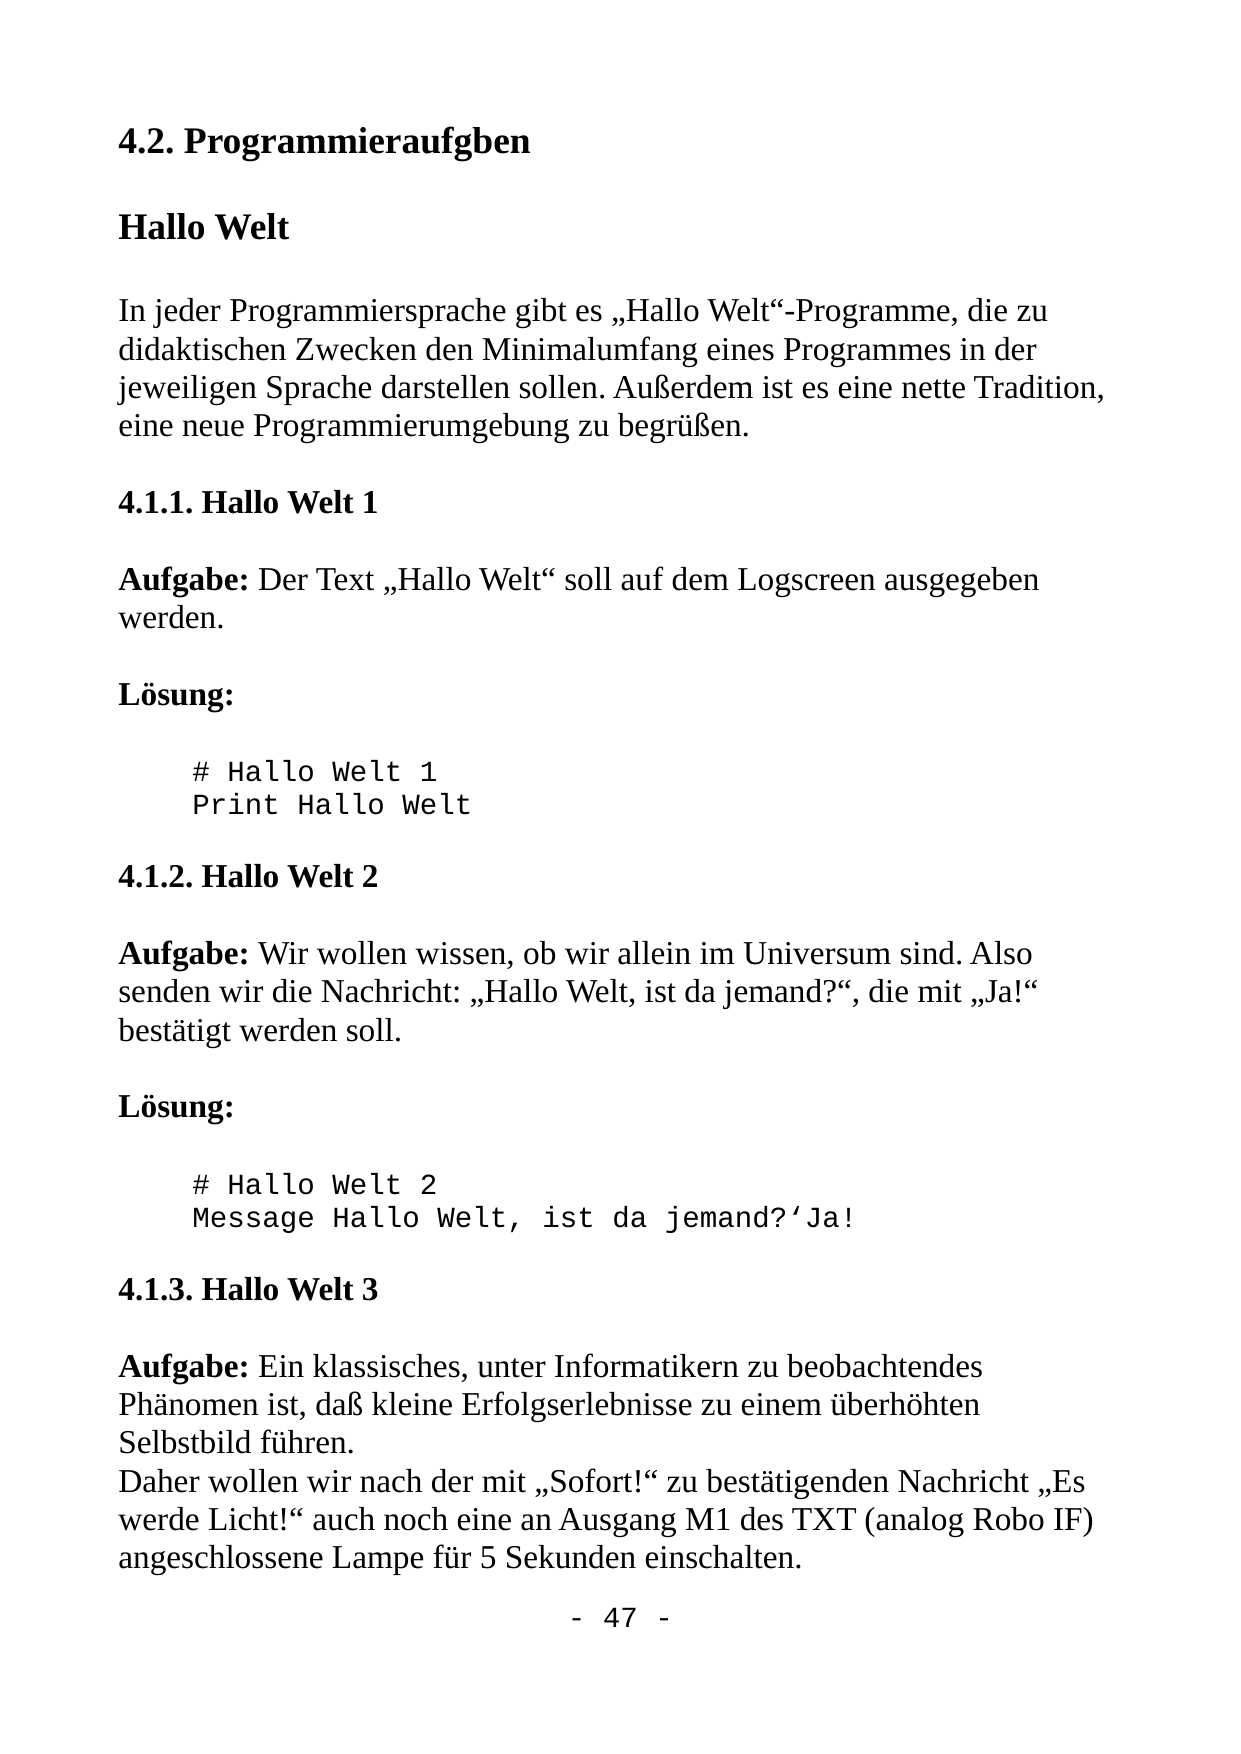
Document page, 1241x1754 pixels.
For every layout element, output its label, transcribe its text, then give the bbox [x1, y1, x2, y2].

text 4.1.3. Hallo Welt 3 [118, 1269, 1122, 1307]
text Hallo Welt [118, 204, 1122, 247]
text Lösung: [118, 1087, 1122, 1125]
text 4.1.1. Hallo Welt 1 [118, 482, 1122, 521]
text 4.1.2. Hallo Welt 2 [118, 857, 1122, 895]
text Aufgabe: Wir wollen wissen, ob wir allein im Universum sind. Also senden wir die Nachricht: „Hallo Welt, ist da jemand?“, die mit „Ja!“ bestätigt werden soll. [118, 933, 1122, 1048]
text In jeder Programmiersprache gibt es „Hallo Welt“-Programme, die zu didaktischen Zwecken den Minimalumfang eines Programmes in der jeweiligen Sprache darstellen sollen. Außerdem ist es eine nette Tradition, eine neue Programmierumgebung zu begrüßen. [118, 291, 1122, 444]
text Lösung: [118, 674, 1122, 712]
text Message Hallo Welt, ist da jemand?‘Ja! [118, 1203, 1122, 1236]
text # Hallo Welt 1 [118, 751, 1122, 791]
text 4.2. Programmieraufgben [118, 118, 1122, 161]
text Print Hallo Welt [118, 791, 1122, 823]
text Daher wollen wir nach der mit „Sofort!“ zu bestätigenden Nachricht „Es werde Licht!“ auch noch eine an Ausgang M1 des TXT (analog Robo IF) angeschlossene Lampe für 5 Sekunden einschalten. [118, 1461, 1122, 1576]
text # Hallo Welt 2 [118, 1163, 1122, 1203]
text Aufgabe: Ein klassisches, unter Informatikern zu beobachtendes Phänomen ist, daß kleine Erfolgserlebnisse zu einem überhöhten Selbstbild führen. [118, 1346, 1122, 1461]
text Aufgabe: Der Text „Hallo Welt“ soll auf dem Logscreen ausgegeben werden. [118, 559, 1122, 636]
